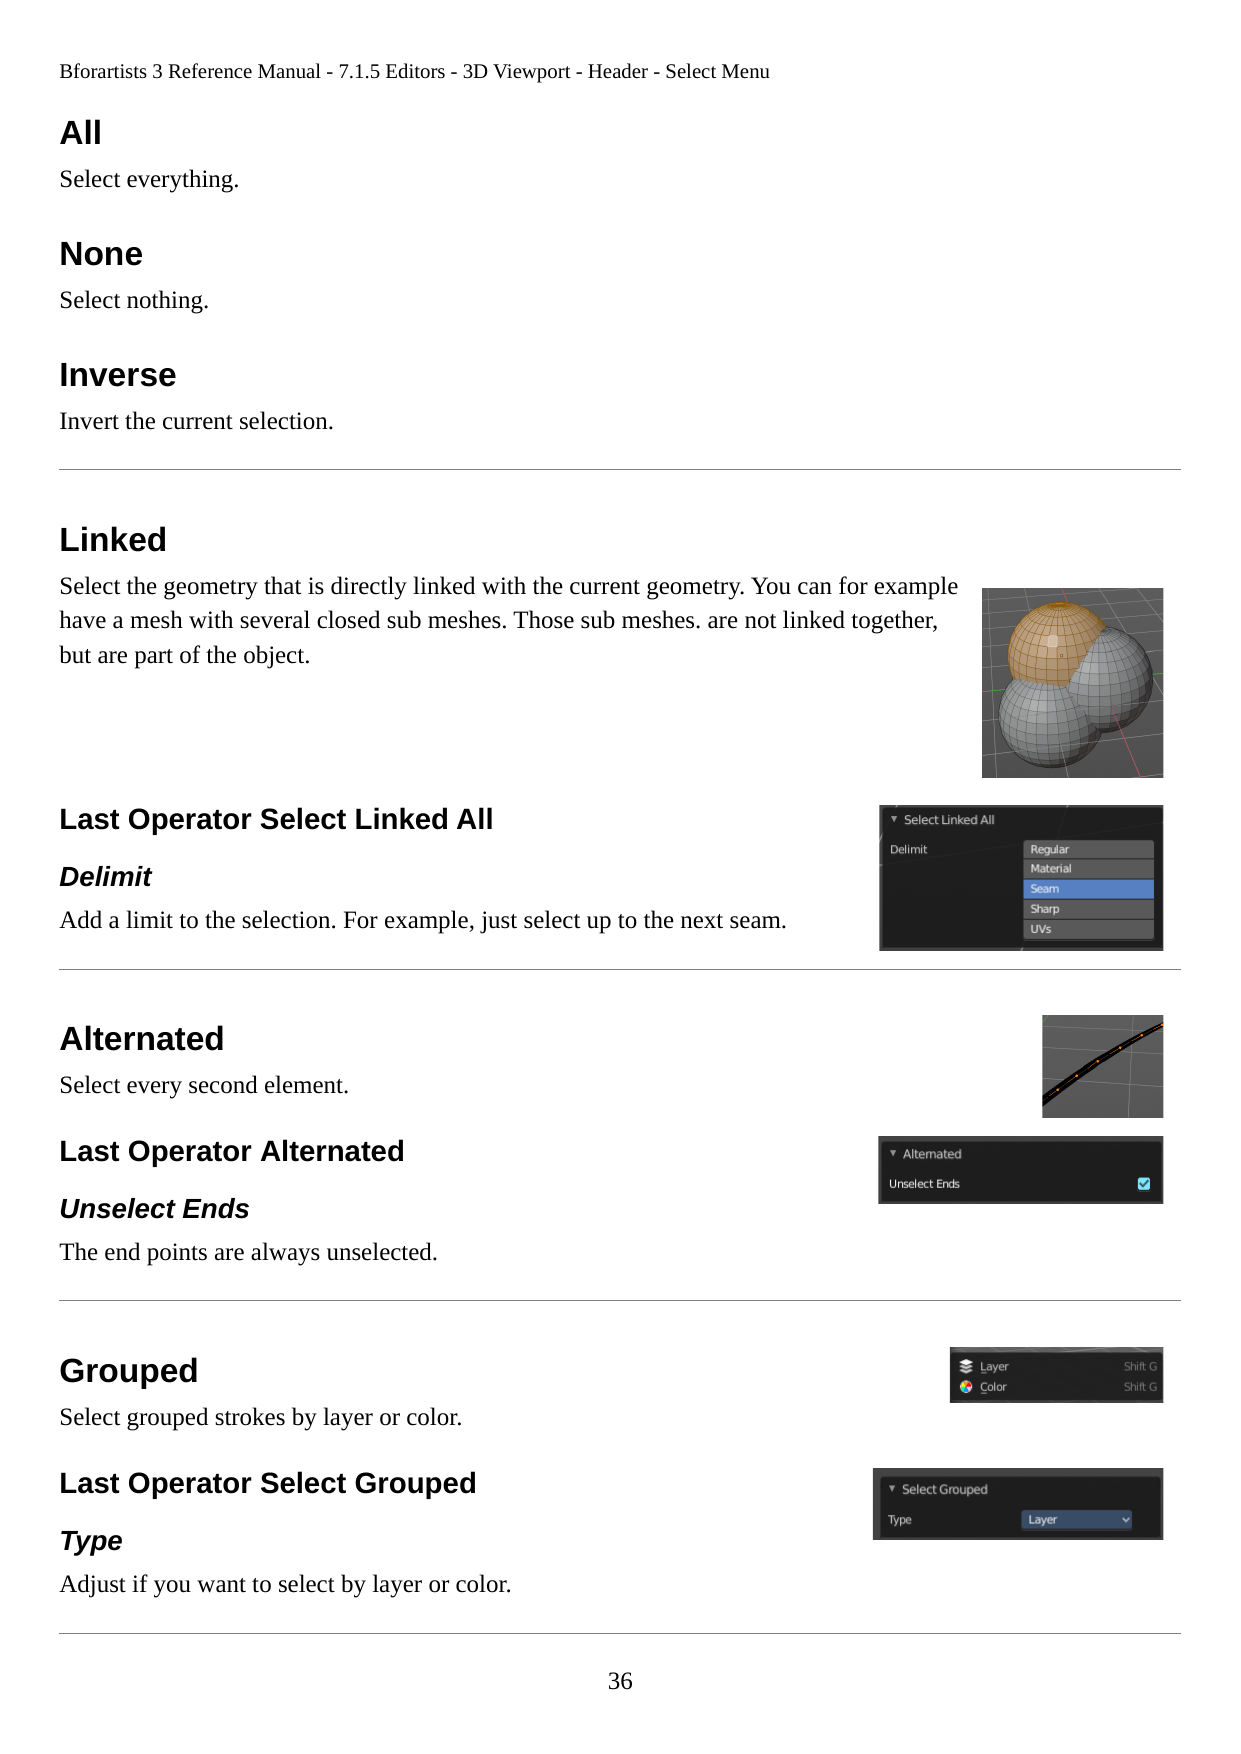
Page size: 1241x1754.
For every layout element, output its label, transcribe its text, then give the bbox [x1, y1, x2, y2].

picture [879, 805, 1164, 951]
picture [878, 1136, 1164, 1204]
subtitle Unselect Ends [59, 1192, 1181, 1224]
text Select every second element. [59, 1070, 1042, 1099]
subtitle Grouped [59, 1351, 949, 1389]
text Select nothing. [59, 285, 1181, 313]
subtitle Last Operator Select Linked All [59, 802, 1181, 836]
picture [872, 1468, 1164, 1540]
subtitle Type [59, 1524, 1181, 1556]
subtitle Alternated [59, 1019, 1042, 1058]
text The end points are always unselected. [59, 1237, 1181, 1266]
subtitle Linked [59, 520, 1181, 558]
subtitle [1164, 861, 1181, 892]
subtitle Last Operator Alternated [59, 1134, 1181, 1167]
text Select grouped strokes by layer or color. [59, 1402, 1181, 1431]
picture [982, 588, 1164, 778]
subtitle [1164, 1019, 1181, 1058]
text Adjust if you want to select by layer or color. [59, 1569, 1181, 1598]
subtitle Last Operator Select Grouped [59, 1466, 1181, 1499]
subtitle Inverse [59, 355, 1181, 393]
text Select everything. [59, 164, 1181, 192]
picture [1042, 1015, 1164, 1118]
subtitle Delimit [59, 861, 879, 892]
text Select the geometry that is directly linked with the current geometry. You can for example have a mesh with several closed sub meshes. Those sub meshes. are not linked together, but are part of the object. [59, 571, 1181, 669]
subtitle [1164, 1351, 1181, 1389]
text Invert the current selection. [59, 406, 1181, 434]
text Add a limit to the selection. For example, just select up to the next seam. [59, 905, 879, 934]
subtitle All [59, 113, 1181, 151]
subtitle None [59, 234, 1181, 272]
